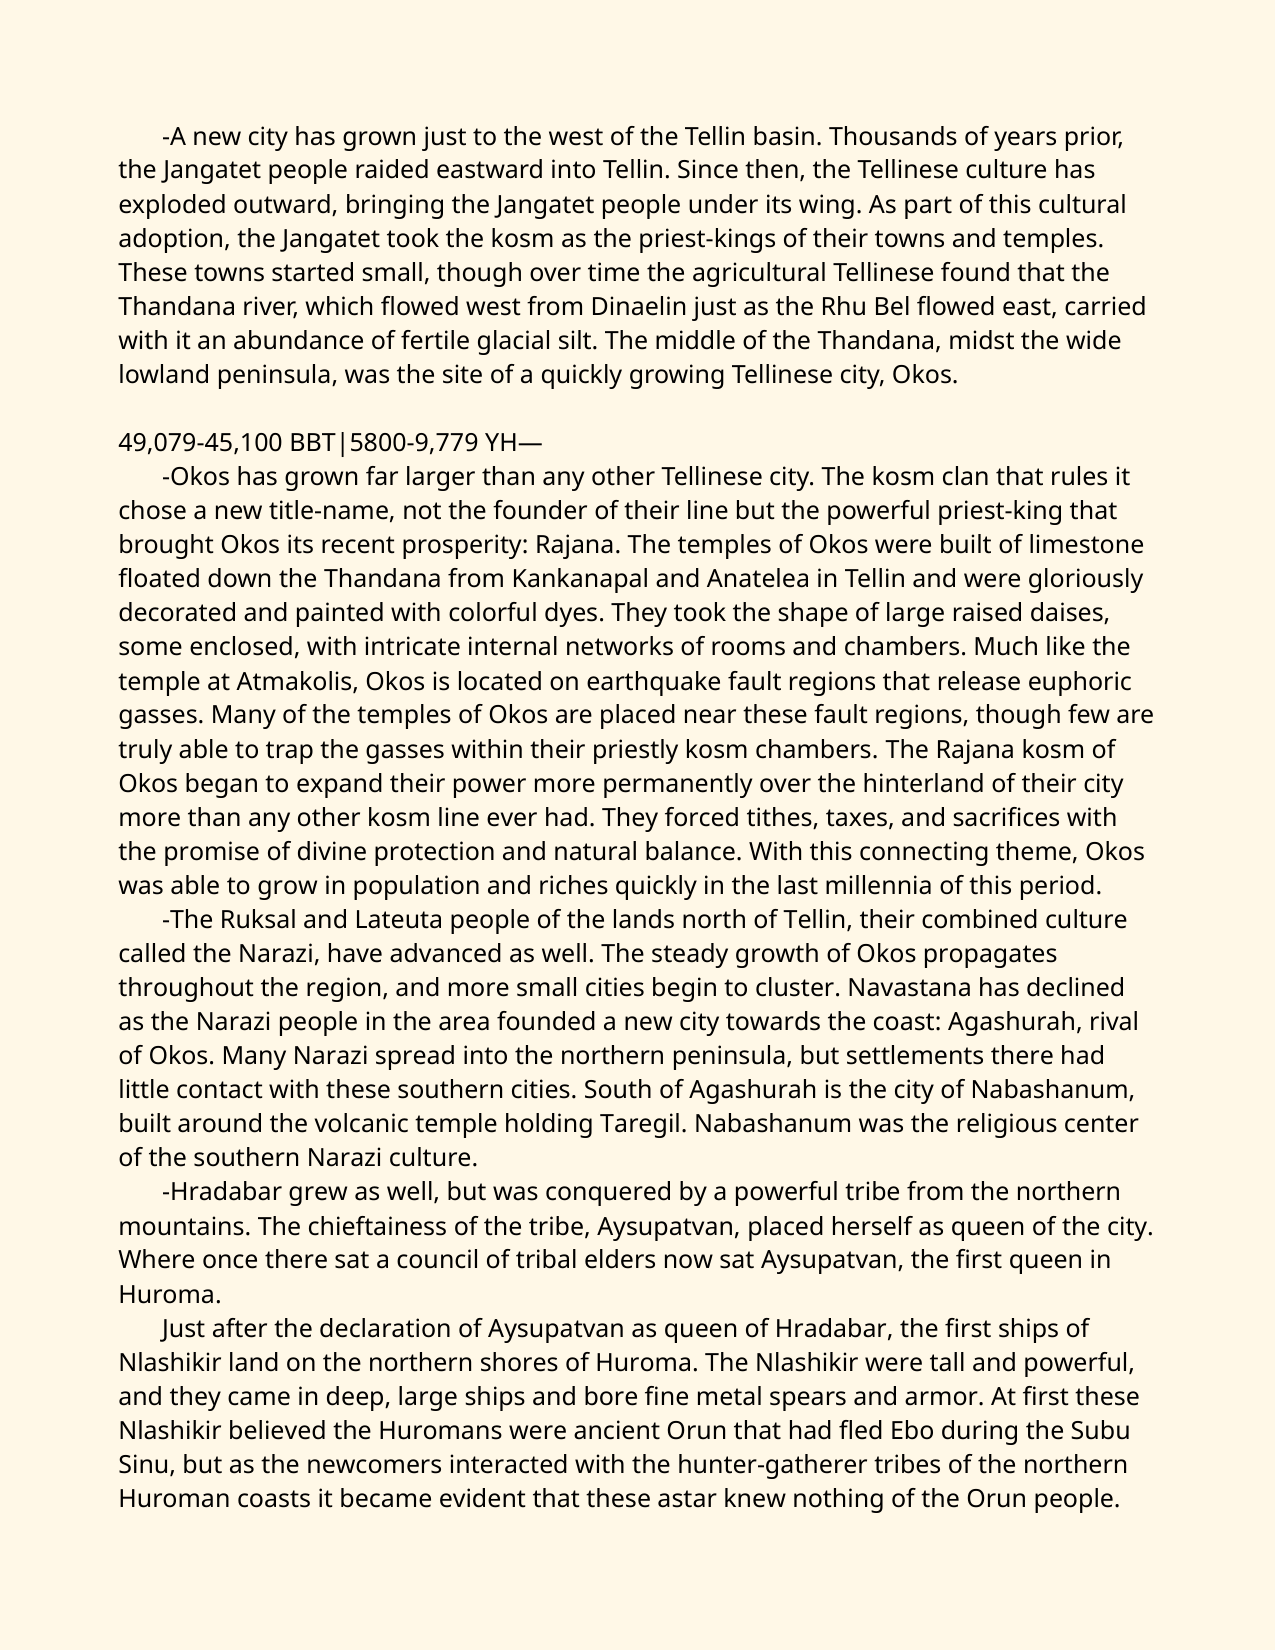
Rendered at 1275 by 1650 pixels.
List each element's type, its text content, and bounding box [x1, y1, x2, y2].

text -A new city has grown just to the west of the Tellin basin. Thousands of years prior, the Jangatet people raided eastward into Tellin. Since then, the Tellinese culture has exploded outward, bringing the Jangatet people under its wing. As part of this cultural adoption, the Jangatet took the kosm as the priest-kings of their towns and temples. These towns started small, though over time the agricultural Tellinese found that the Thandana river, which flowed west from Dinaelin just as the Rhu Bel flowed east, carried with it an abundance of fertile glacial silt. The middle of the Thandana, midst the wide lowland peninsula, was the site of a quickly growing Tellinese city, Okos. [118, 118, 1157, 391]
text 49,079-45,100 BBT|5800-9,779 YH— [118, 425, 1157, 459]
text -The Ruksal and Lateuta people of the lands north of Tellin, their combined culture called the Narazi, have advanced as well. The steady growth of Okos propagates throughout the region, and more small cities begin to cluster. Navastana has declined as the Narazi people in the area founded a new city towards the coast: Agashurah, rival of Okos. Many Narazi spread into the northern peninsula, but settlements there had little contact with these southern cities. South of Agashurah is the city of Nabashanum, built around the volcanic temple holding Taregil. Nabashanum was the religious center of the southern Narazi culture. [118, 902, 1157, 1174]
text Just after the declaration of Aysupatvan as queen of Hradabar, the first ships of Nlashikir land on the northern shores of Huroma. The Nlashikir were tall and powerful, and they came in deep, large ships and bore fine metal spears and armor. At first these Nlashikir believed the Huromans were ancient Orun that had fled Ebo during the Subu Sinu, but as the newcomers interacted with the hunter-gatherer tribes of the northern Huroman coasts it became evident that these astar knew nothing of the Orun people. [118, 1310, 1157, 1515]
text -Okos has grown far larger than any other Tellinese city. The kosm clan that rules it chose a new title-name, not the founder of their line but the powerful priest-king that brought Okos its recent prosperity: Rajana. The temples of Okos were built of limestone floated down the Thandana from Kankanapal and Anatelea in Tellin and were gloriously decorated and painted with colorful dyes. They took the shape of large raised daises, some enclosed, with intricate internal networks of rooms and chambers. Much like the temple at Atmakolis, Okos is located on earthquake fault regions that release euphoric gasses. Many of the temples of Okos are placed near these fault regions, though few are truly able to trap the gasses within their priestly kosm chambers. The Rajana kosm of Okos began to expand their power more permanently over the hinterland of their city more than any other kosm line ever had. They forced tithes, taxes, and sacrifices with the promise of divine protection and natural balance. With this connecting theme, Okos was able to grow in population and riches quickly in the last millennia of this period. [118, 459, 1157, 902]
text -Hradabar grew as well, but was conquered by a powerful tribe from the northern mountains. The chieftainess of the tribe, Aysupatvan, placed herself as queen of the city. Where once there sat a council of tribal elders now sat Aysupatvan, the first queen in Huroma. [118, 1174, 1157, 1310]
